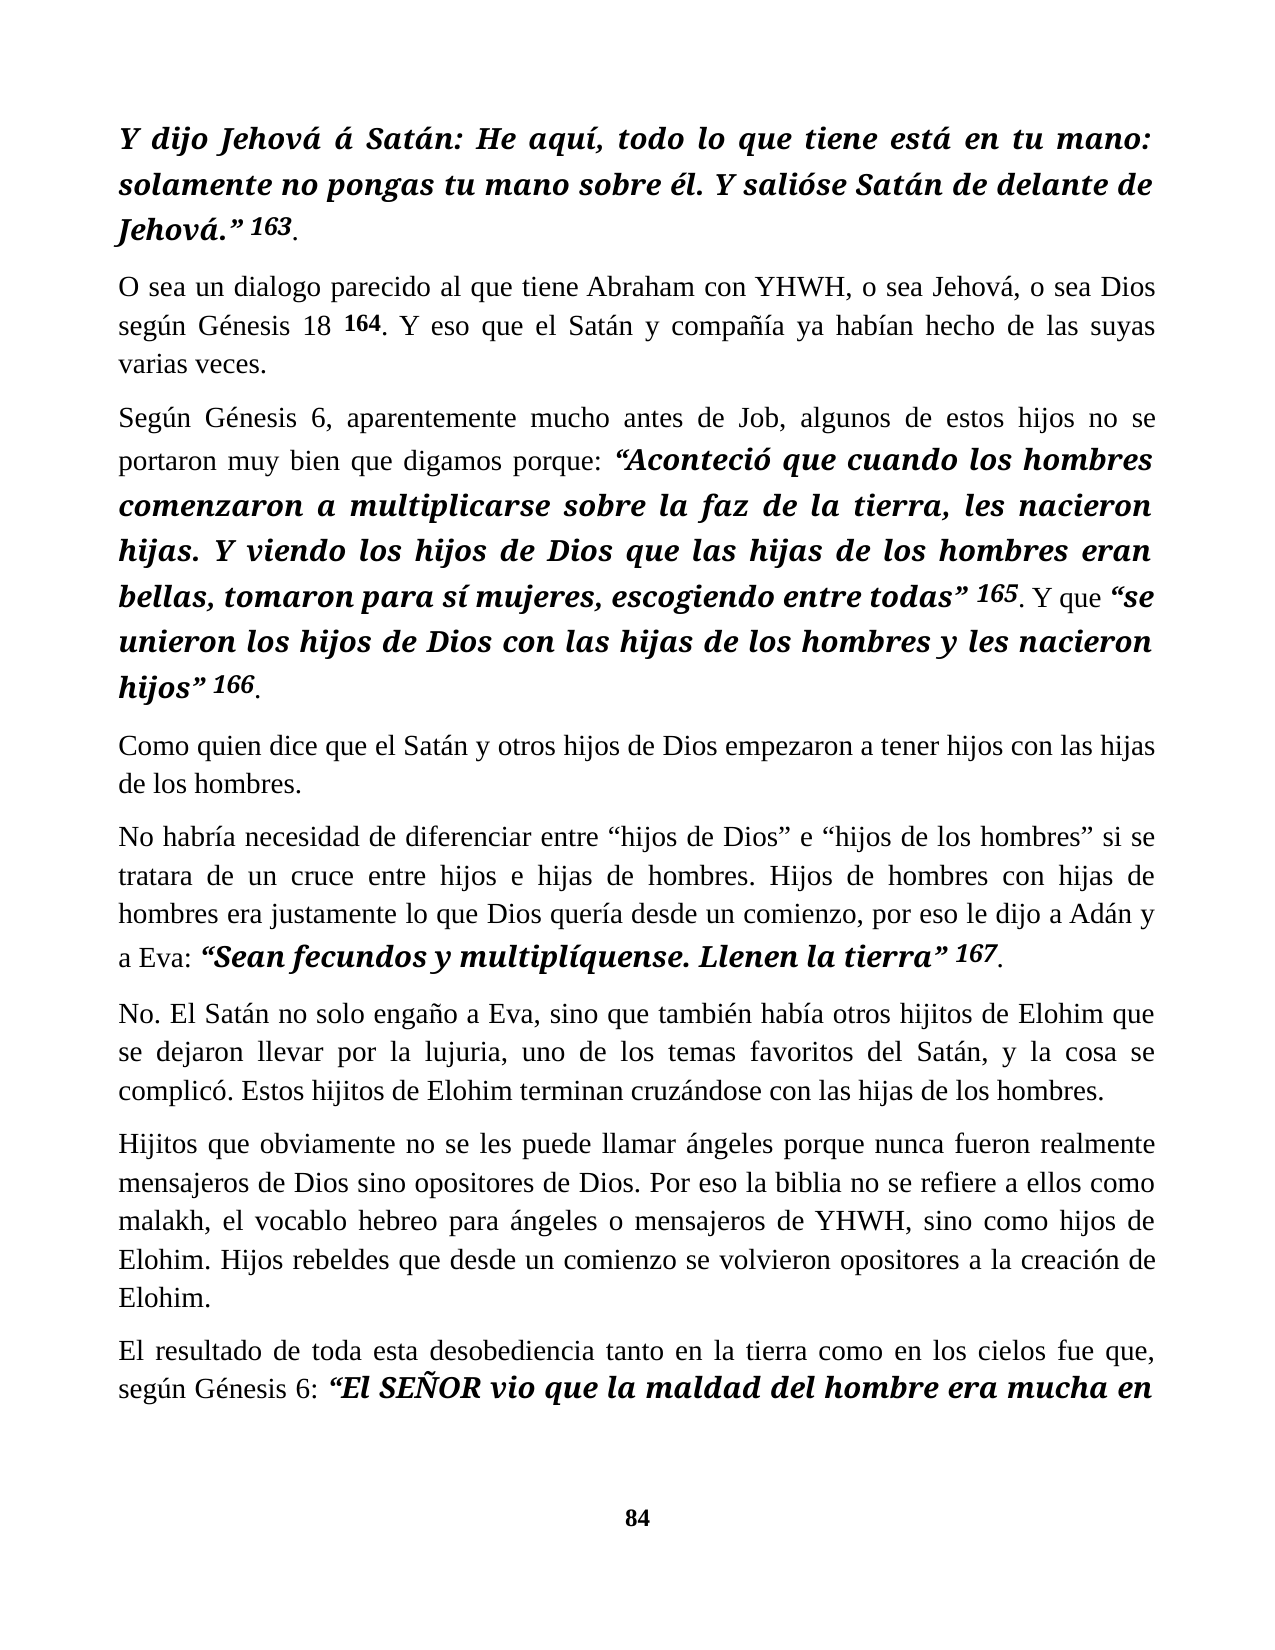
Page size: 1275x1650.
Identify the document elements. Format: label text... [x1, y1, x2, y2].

text Según Génesis 6, aparentemente mucho antes de Job, algunos de estos hijos no se portaron muy bien que digamos porque: “Aconteció que cuando los hombres comenzaron a multiplicarse sobre la faz de la tierra, les nacieron hijas. Y viendo los hijos de Dios que las hijas de los hombres eran bellas, tomaron para sí mujeres, escogiendo entre todas” . Y que “se unieron los hijos de Dios con las hijas de los hombres y les nacieron hijos” . [118, 400, 1157, 707]
text Hijitos que obviamente no se les puede llamar ángeles porque nunca fueron realmente mensajeros de Dios sino opositores de Dios. Por eso la biblia no se refiere a ellos como malakh, el vocablo hebreo para ángeles o mensajeros de YHWH, sino como hijos de Elohim. Hijos rebeldes que desde un comienzo se volvieron opositores a la creación de Elohim. [118, 1126, 1157, 1314]
text No habría necesidad de diferenciar entre “hijos de Dios” e “hijos de los hombres” si se tratara de un cruce entre hijos e hijas de hombres. Hijos de hombres con hijas de hombres era justamente lo que Dios quería desde un comienzo, por eso le dijo a Adán y a Eva: “Sean fecundos y multiplíquense. Llenen la tierra” . [118, 819, 1157, 976]
text O sea un dialogo parecido al que tiene Abraham con YHWH, o sea Jehová, o sea Dios según Génesis 18 . Y eso que el Satán y compañía ya habían hecho de las suyas varias veces. [118, 269, 1157, 380]
text Como quien dice que el Satán y otros hijos de Dios empezaron a tener hijos con las hijas de los hombres. [118, 728, 1157, 800]
text Y dijo Jehová á Satán: He aquí, todo lo que tiene está en tu mano: solamente no pongas tu mano sobre él. Y salióse Satán de delante de Jehová.” . [118, 118, 1157, 249]
text No. El Satán no solo engaño a Eva, sino que también había otros hijitos de Elohim que se dejaron llevar por la lujuria, uno de los temas favoritos del Satán, y la cosa se complicó. Estos hijitos de Elohim terminan cruzándose con las hijas de los hombres. [118, 996, 1157, 1107]
text El resultado de toda esta desobediencia tanto en la tierra como en los cielos fue que, según Génesis 6: “El SEÑOR vio que la maldad del hombre era mucha en [118, 1333, 1157, 1407]
